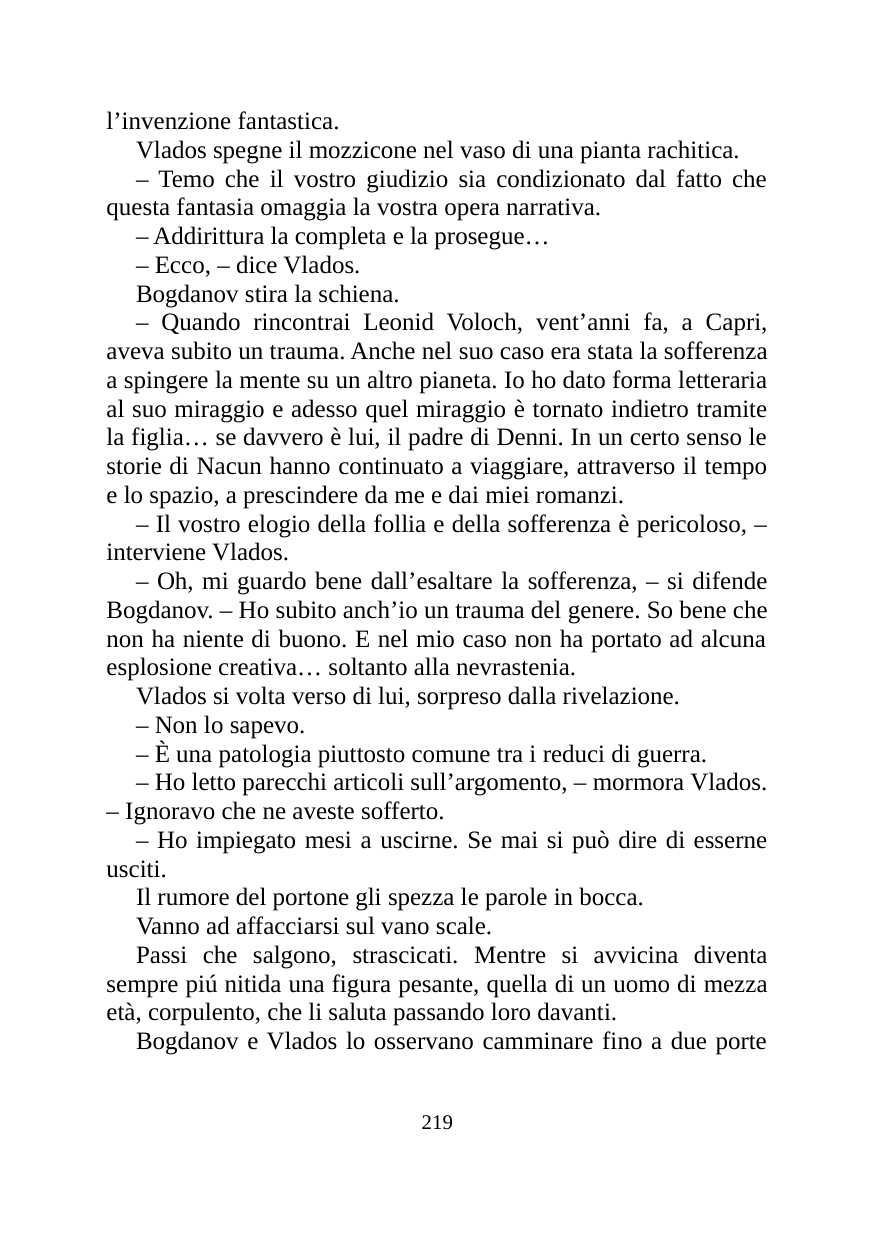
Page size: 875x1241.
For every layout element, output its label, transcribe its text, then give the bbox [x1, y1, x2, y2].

text – Oh, mi guardo bene dall’esaltare la sofferenza, – si difende Bogdanov. – Ho subito anch’io un trauma del genere. So bene che non ha niente di buono. E nel mio caso non ha portato ad alcuna esplosione creativa… soltanto alla nevrastenia. [106, 566, 768, 681]
text Bogdanov stira la schiena. [106, 279, 768, 307]
text – Non lo sapevo. [106, 710, 768, 739]
text Vlados si volta verso di lui, sorpreso dalla rivelazione. [106, 681, 768, 710]
text – È una patologia piuttosto comune tra i reduci di guerra. [106, 739, 768, 767]
text – Quando rincontrai Leonid Voloch, vent’anni fa, a Capri, aveva subito un trauma. Anche nel suo caso era stata la sofferenza a spingere la mente su un altro pianeta. Io ho dato forma letteraria al suo miraggio e adesso quel miraggio è tornato indietro tramite la figlia… se davvero è lui, il padre di Denni. In un certo senso le storie di Nacun hanno continuato a viaggiare, attraverso il tempo e lo spazio, a prescindere da me e dai miei romanzi. [106, 307, 768, 509]
text l’invenzione fantastica. [106, 106, 768, 135]
text – Ecco, – dice Vlados. [106, 250, 768, 279]
text Il rumore del portone gli spezza le parole in bocca. [106, 882, 768, 911]
text Vlados spegne il mozzicone nel vaso di una pianta rachitica. [106, 135, 768, 164]
text – Addirittura la completa e la prosegue… [106, 221, 768, 250]
text – Ho letto parecchi articoli sull’argomento, – mormora Vlados. – Ignoravo che ne aveste sofferto. [106, 767, 768, 825]
text – Temo che il vostro giudizio sia condizionato dal fatto che questa fantasia omaggia la vostra opera narrativa. [106, 164, 768, 221]
text Bogdanov e Vlados lo osservano camminare fino a due porte [106, 1026, 768, 1055]
text Passi che salgono, strascicati. Mentre si avvicina diventa sempre piú nitida una figura pesante, quella di un uomo di mezza età, corpulento, che li saluta passando loro davanti. [106, 940, 768, 1026]
text – Ho impiegato mesi a uscirne. Se mai si può dire di esserne usciti. [106, 825, 768, 882]
text Vanno ad affacciarsi sul vano scale. [106, 911, 768, 940]
text – Il vostro elogio della follia e della sofferenza è pericoloso, – interviene Vlados. [106, 509, 768, 566]
